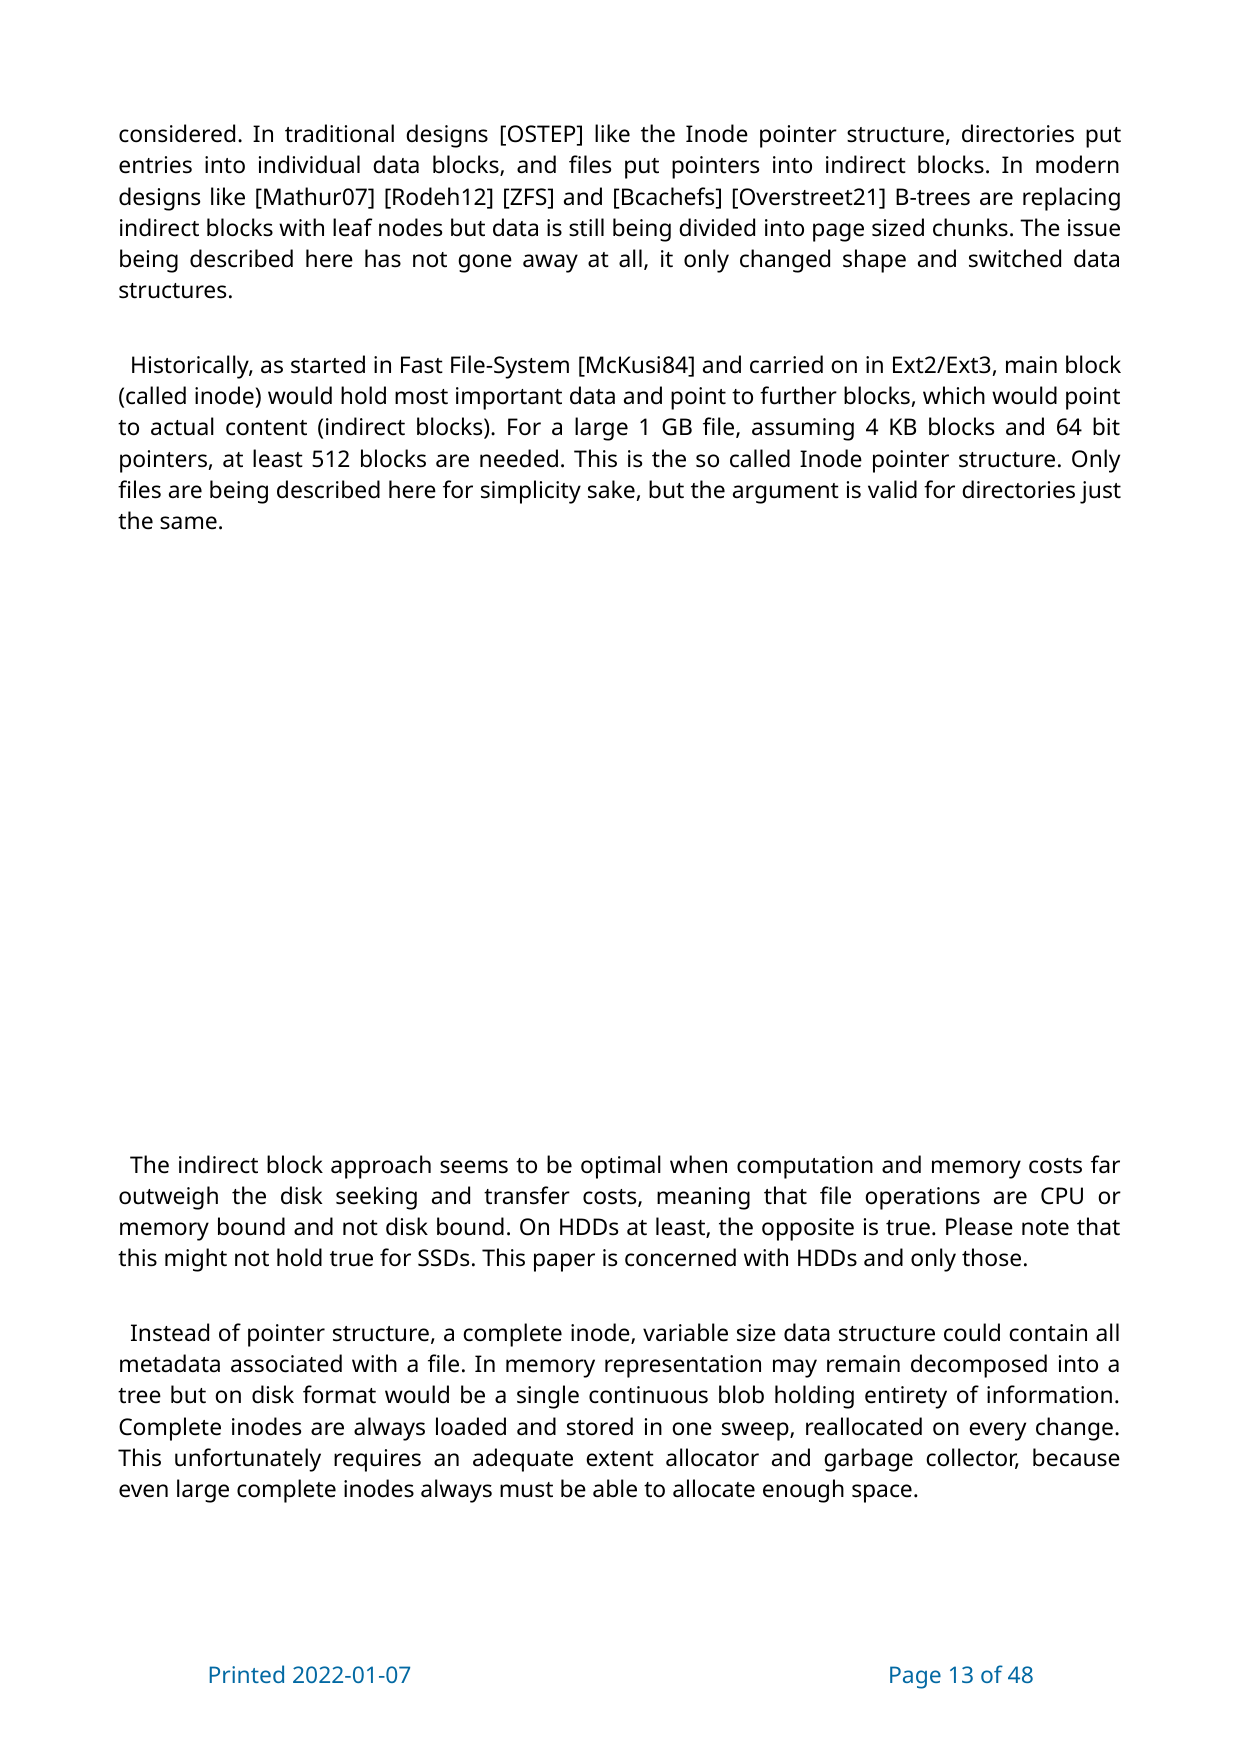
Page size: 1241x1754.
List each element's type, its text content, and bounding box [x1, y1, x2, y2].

text Historically, as started in Fast File-System [McKusi84] and carried on in Ext2/Ext3, main block (called inode) would hold most important data and point to further blocks, which would point to actual content (indirect blocks). For a large 1 GB file, assuming 4 KB blocks and 64 bit pointers, at least 512 blocks are needed. This is the so called Inode pointer structure. Only files are being described here for simplicity sake, but the argument is valid for directories just the same. [118, 349, 1122, 536]
text Instead of pointer structure, a complete inode, variable size data structure could contain all metadata associated with a file. In memory representation may remain decomposed into a tree but on disk format would be a single continuous blob holding entirety of information. Complete inodes are always loaded and stored in one sweep, reallocated on every change. This unfortunately requires an adequate extent allocator and garbage collector, because even large complete inodes always must be able to allocate enough space. [118, 1317, 1122, 1504]
text considered. In traditional designs [OSTEP] like the Inode pointer structure, directories put entries into individual data blocks, and files put pointers into indirect blocks. In modern designs like [Mathur07] [Rodeh12] [ZFS] and [Bcachefs] [Overstreet21] B-trees are replacing indirect blocks with leaf nodes but data is still being divided into page sized chunks. The issue being described here has not gone away at all, it only changed shape and switched data structures. [118, 118, 1122, 306]
text The indirect block approach seems to be optimal when computation and memory costs far outweigh the disk seeking and transfer costs, meaning that file operations are CPU or memory bound and not disk bound. On HDDs at least, the opposite is true. Please note that this might not hold true for SSDs. This paper is concerned with HDDs and only those. [118, 1149, 1122, 1274]
